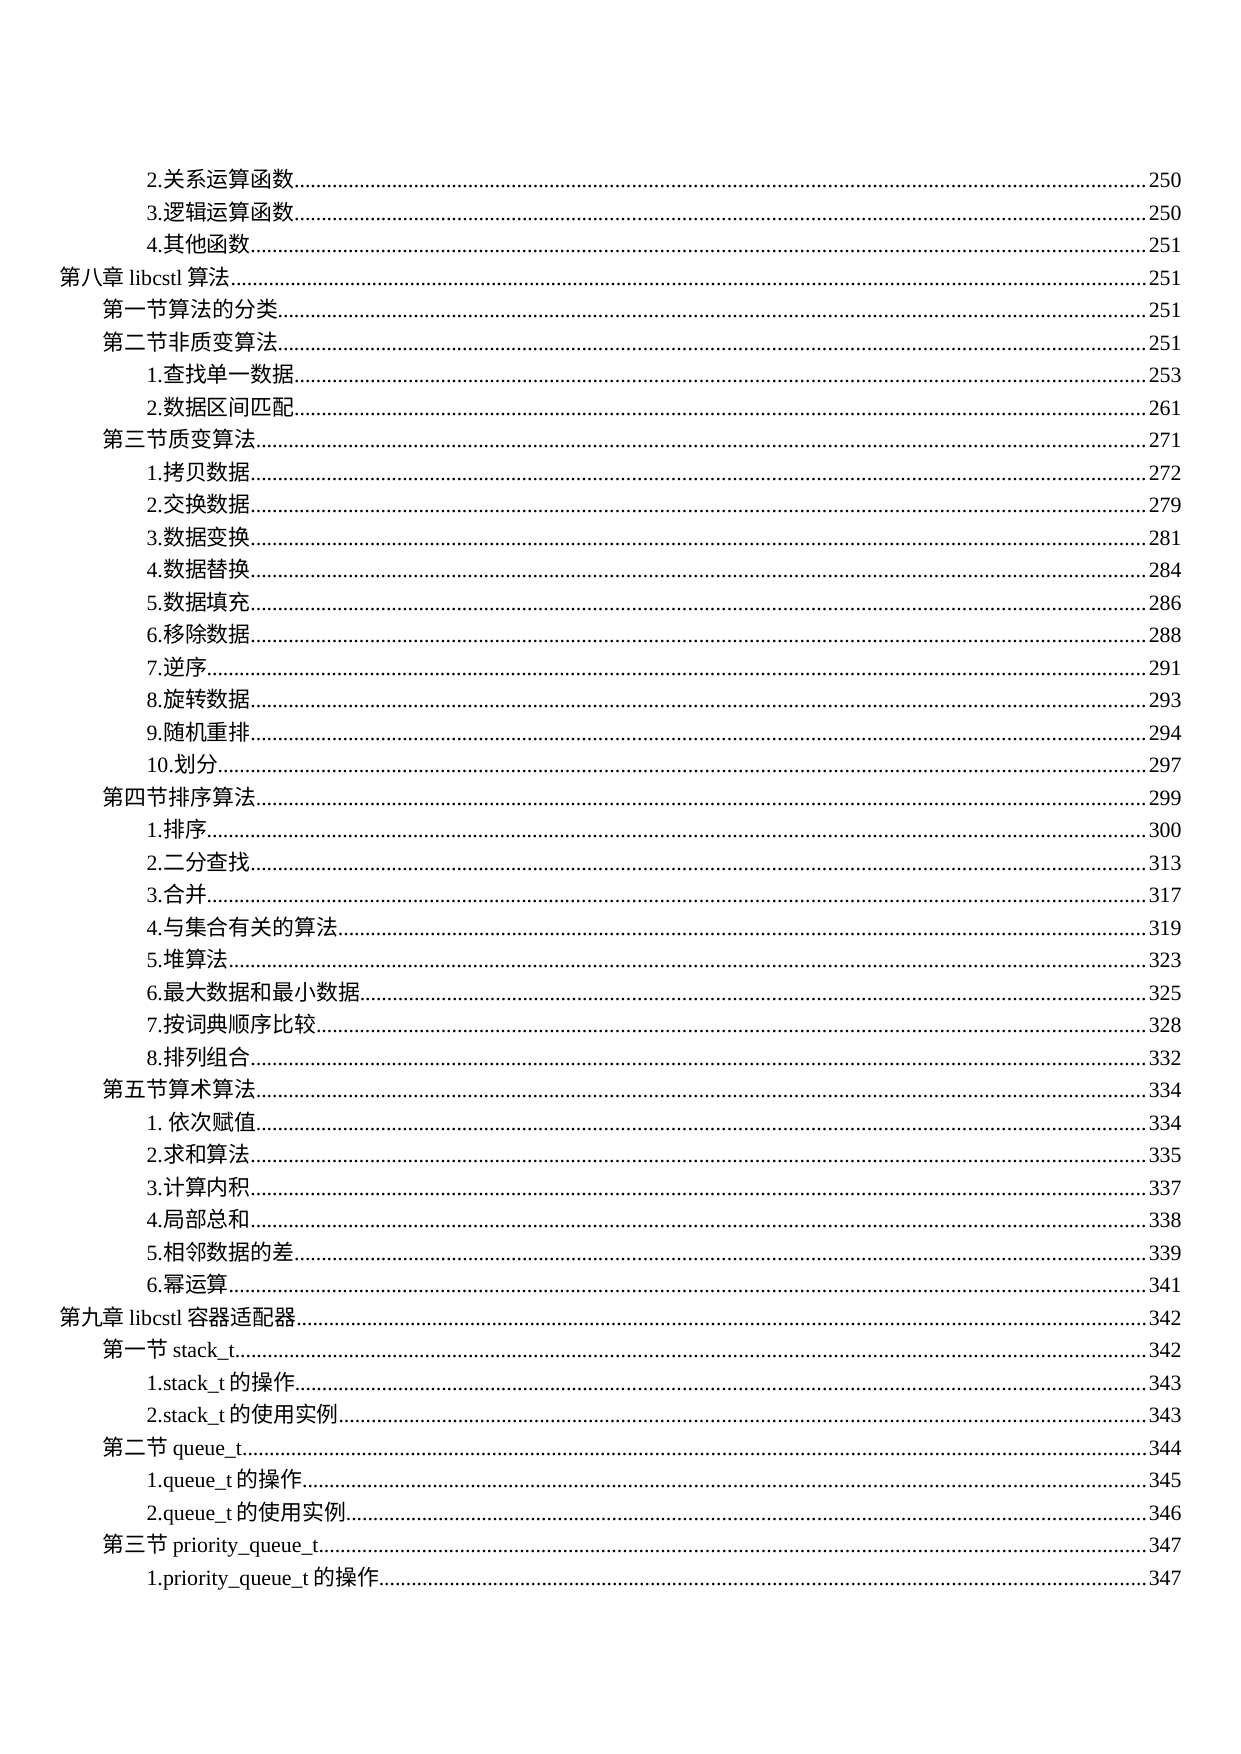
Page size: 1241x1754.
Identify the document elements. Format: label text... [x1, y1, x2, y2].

text 1.priority_queue_t的操作 347 [146, 1559, 1181, 1592]
text 第一节stack_t 342 [103, 1332, 1181, 1364]
text 6.移除数据 288 [146, 617, 1181, 649]
text 第四节排序算法 299 [103, 779, 1181, 812]
text 第三节priority_queue_t 347 [103, 1527, 1181, 1559]
text 第八章libcstl算法 251 [59, 259, 1181, 292]
text 2.交换数据 279 [146, 487, 1181, 519]
text 第九章libcstl容器适配器 342 [59, 1299, 1181, 1332]
text 第五节算术算法 334 [103, 1072, 1181, 1104]
text 4.与集合有关的算法 319 [146, 909, 1181, 942]
text 第二节queue_t 344 [103, 1429, 1181, 1462]
text 6.幂运算 341 [146, 1267, 1181, 1299]
text 第二节非质变算法 251 [103, 324, 1181, 357]
text 10.划分 297 [146, 747, 1181, 779]
text 4.局部总和 338 [146, 1202, 1181, 1234]
text 3.计算内积 337 [146, 1169, 1181, 1202]
text 5.相邻数据的差 339 [146, 1234, 1181, 1267]
text 8.旋转数据 293 [146, 682, 1181, 714]
text 第一节算法的分类 251 [103, 292, 1181, 324]
text 2.二分查找 313 [146, 844, 1181, 877]
text 1.拷贝数据 272 [146, 454, 1181, 487]
text 1.排序 300 [146, 812, 1181, 844]
text 2.queue_t的使用实例 346 [146, 1494, 1181, 1527]
text 1.查找单一数据 253 [146, 357, 1181, 389]
text 2.数据区间匹配 261 [146, 389, 1181, 422]
text 1.queue_t的操作 345 [146, 1462, 1181, 1494]
text 3.数据变换 281 [146, 519, 1181, 552]
text 第三节质变算法 271 [103, 422, 1181, 454]
text 8.排列组合 332 [146, 1039, 1181, 1072]
text 6.最大数据和最小数据 325 [146, 974, 1181, 1007]
text 3.逻辑运算函数 250 [146, 194, 1181, 227]
text 4.其他函数 251 [146, 227, 1181, 259]
text 5.数据填充 286 [146, 584, 1181, 617]
text 9.随机重排 294 [146, 714, 1181, 747]
text 2.关系运算函数 250 [146, 162, 1181, 194]
text 5.堆算法 323 [146, 942, 1181, 974]
text 2.stack_t的使用实例 343 [146, 1397, 1181, 1429]
text 1.stack_t的操作 343 [146, 1364, 1181, 1397]
text 2.求和算法 335 [146, 1137, 1181, 1169]
text 7.逆序 291 [146, 649, 1181, 682]
text 4.数据替换 284 [146, 552, 1181, 584]
text 1. 依次赋值 334 [146, 1104, 1181, 1137]
text 7.按词典顺序比较 328 [146, 1007, 1181, 1039]
text 3.合并 317 [146, 877, 1181, 909]
